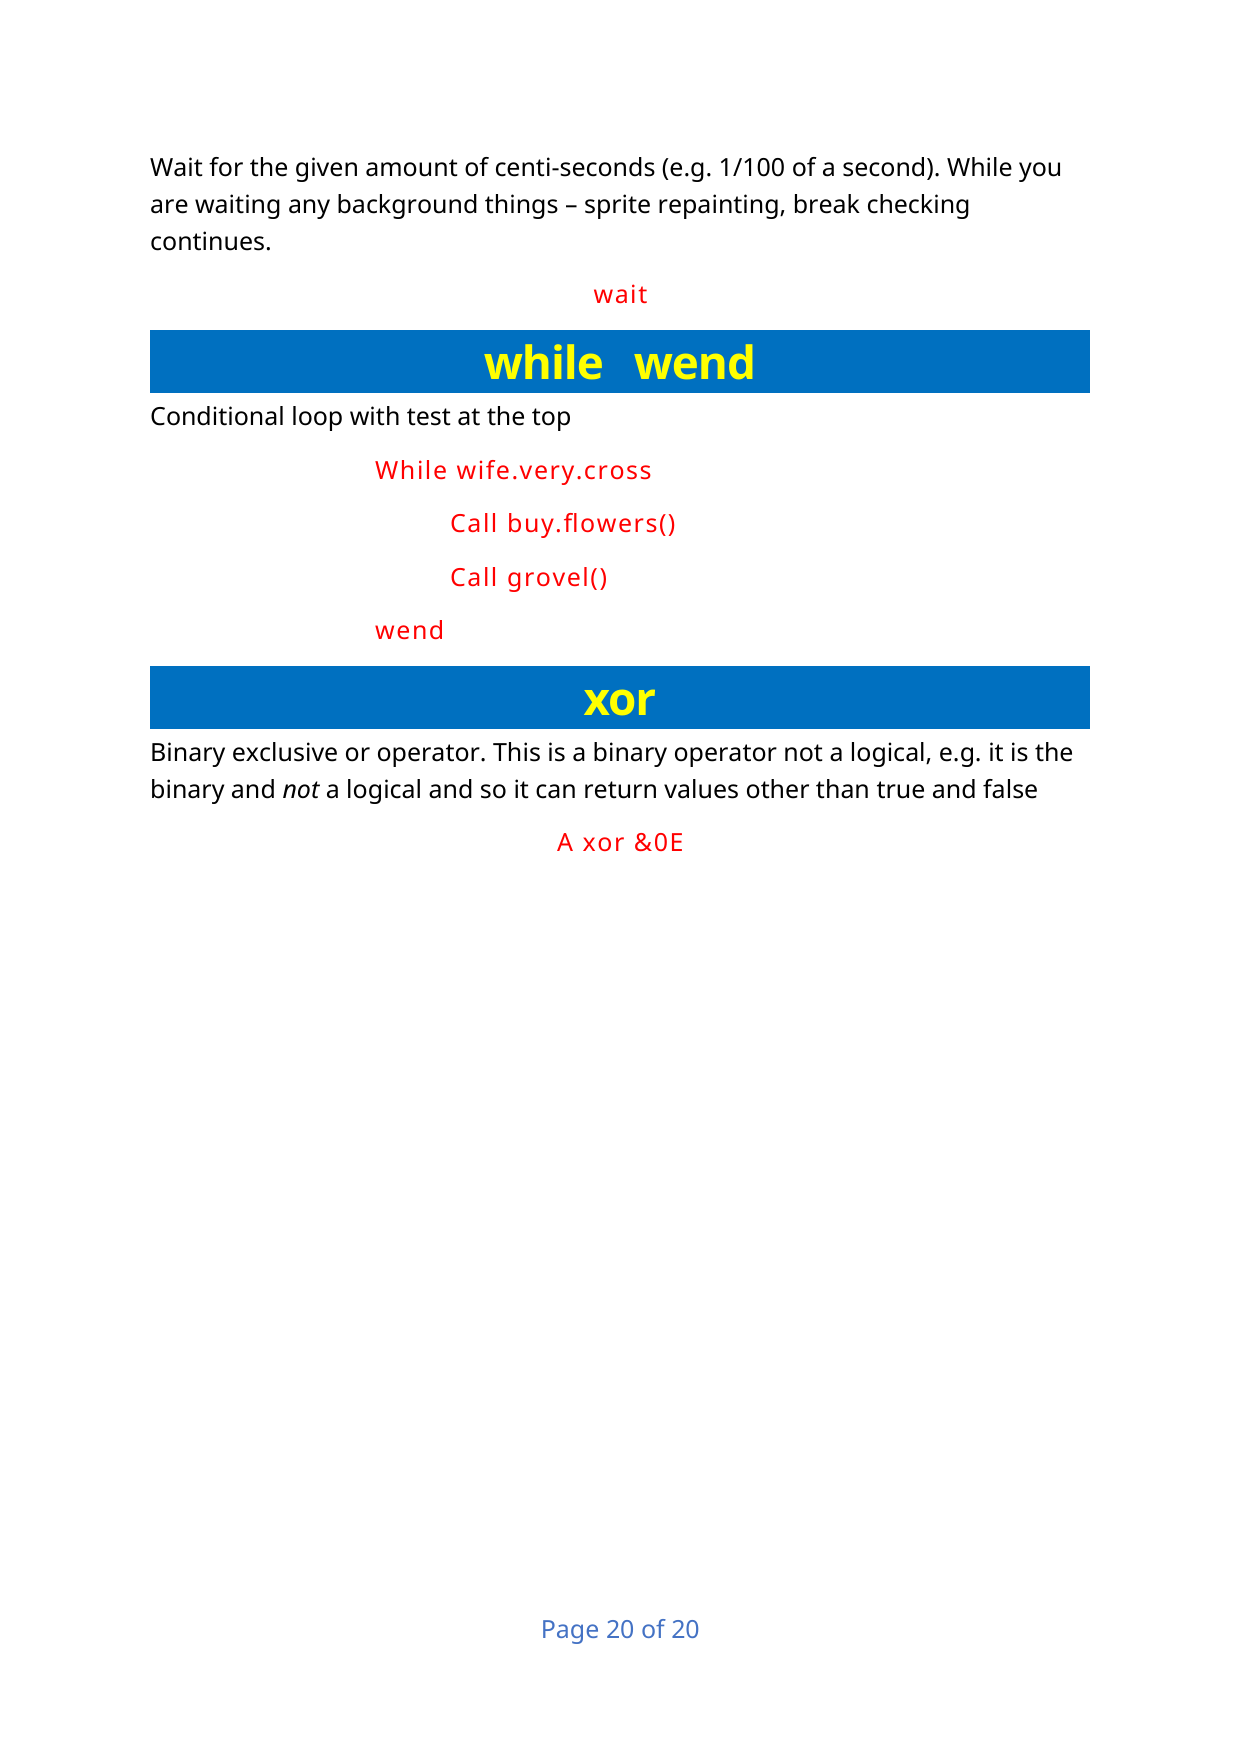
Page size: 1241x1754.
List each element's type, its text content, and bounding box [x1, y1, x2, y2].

subtitle wend [375, 613, 1090, 647]
title xor [150, 666, 1090, 729]
subtitle wait [150, 277, 1090, 311]
subtitle A xor &0E [150, 825, 1090, 859]
subtitle Call buy.flowers() [450, 506, 1090, 540]
text Wait for the given amount of centi-seconds (e.g. 1/100 of a second). While you are waiting any background things – sprite repainting, break checking continues. [150, 150, 1090, 258]
text Conditional loop with test at the top [150, 399, 1090, 433]
subtitle Call grovel() [450, 559, 1090, 593]
subtitle While wife.very.cross [375, 452, 1090, 487]
title while wend [150, 330, 1090, 393]
text Binary exclusive or operator. This is a binary operator not a logical, e.g. it is the binary and not a logical and so it can return values other than true and false [150, 735, 1090, 806]
